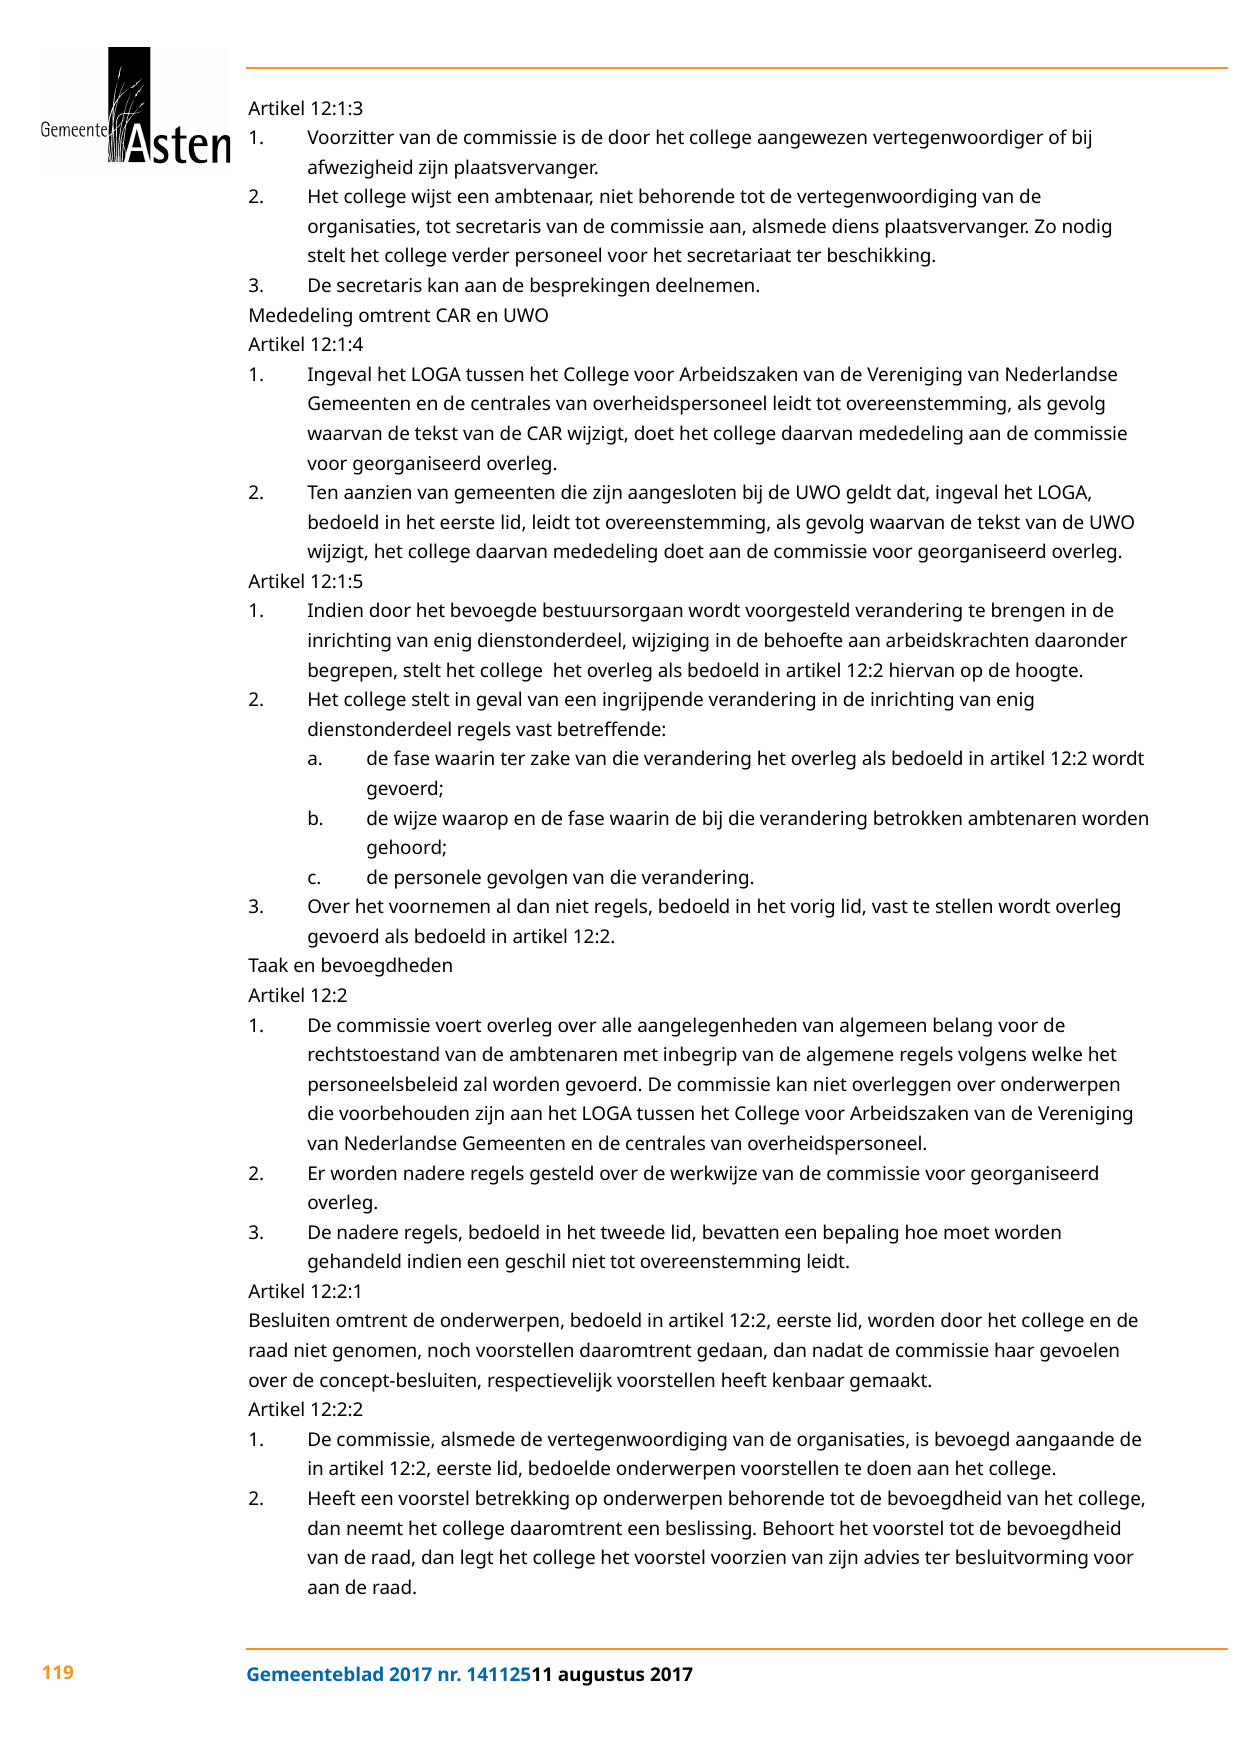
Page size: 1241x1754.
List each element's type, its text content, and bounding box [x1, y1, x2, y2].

list Heeft een voorstel betrekking op onderwerpen behorende tot de bevoegdheid van het college, dan neemt het college daaromtrent een beslissing. Behoort het voorstel tot de bevoegdheid van de raad, dan legt het college het voorstel voorzien van zijn advies ter besluitvorming voor aan de raad. [248, 1485, 1152, 1600]
list de wijze waarop en de fase waarin de bij die verandering betrokken ambtenaren worden gehoord; [307, 805, 1152, 860]
list de fase waarin ter zake van die verandering het overleg als bedoeld in artikel 12:2 wordt gevoerd; [307, 746, 1152, 801]
list De secretaris kan aan de besprekingen deelnemen. [248, 272, 1152, 298]
text Artikel 12:1:4 [248, 331, 1152, 357]
text Artikel 12:2 [248, 982, 1152, 1008]
text Mededeling omtrent CAR en UWO [248, 302, 1152, 328]
list Voorzitter van de commissie is de door het college aangewezen vertegenwoordiger of bij afwezigheid zijn plaatsvervanger. [248, 124, 1152, 180]
text Besluiten omtrent de onderwerpen, bedoeld in artikel 12:2, eerste lid, worden door het college en de raad niet genomen, noch voorstellen daaromtrent gedaan, dan nadat de commissie haar gevoelen over de concept-besluiten, respectievelijk voorstellen heeft kenbaar gemaakt. [248, 1308, 1152, 1393]
list Ingeval het LOGA tussen het College voor Arbeidszaken van de Vereniging van Nederlandse Gemeenten en de centrales van overheidspersoneel leidt tot overeenstemming, als gevolg waarvan de tekst van de CAR wijzigt, doet het college daarvan mededeling aan de commissie voor georganiseerd overleg. [248, 361, 1152, 476]
list De commissie voert overleg over alle aangelegenheden van algemeen belang voor de rechtstoestand van de ambtenaren met inbegrip van de algemene regels volgens welke het personeelsbeleid zal worden gevoerd. De commissie kan niet overleggen over onderwerpen die voorbehouden zijn aan het LOGA tussen het College voor Arbeidszaken van de Vereniging van Nederlandse Gemeenten en de centrales van overheidspersoneel. [248, 1012, 1152, 1156]
list Over het voornemen al dan niet regels, bedoeld in het vorig lid, vast te stellen wordt overleg gevoerd als bedoeld in artikel 12:2. [248, 893, 1152, 949]
text Artikel 12:1:5 [248, 568, 1152, 594]
list Er worden nadere regels gesteld over de werkwijze van de commissie voor georganiseerd overleg. [248, 1160, 1152, 1215]
text Artikel 12:1:3 [248, 95, 1152, 121]
text Artikel 12:2:2 [248, 1396, 1152, 1422]
list Indien door het bevoegde bestuursorgaan wordt voorgesteld verandering te brengen in de inrichting van enig dienstonderdeel, wijziging in de behoefte aan arbeidskrachten daaronder begrepen, stelt het college het overleg als bedoeld in artikel 12:2 hiervan op de hoogte. [248, 598, 1152, 683]
list Ten aanzien van gemeenten die zijn aangesloten bij de UWO geldt dat, ingeval het LOGA, bedoeld in het eerste lid, leidt tot overeenstemming, als gevolg waarvan de tekst van de UWO wijzigt, het college daarvan mededeling doet aan de commissie voor georganiseerd overleg. [248, 479, 1152, 564]
list de personele gevolgen van die verandering. [307, 864, 1152, 890]
text Artikel 12:2:1 [248, 1278, 1152, 1304]
picture [41, 47, 231, 172]
list De commissie, alsmede de vertegenwoordiging van de organisaties, is bevoegd aangaande de in artikel 12:2, eerste lid, bedoelde onderwerpen voorstellen te doen aan het college. [248, 1426, 1152, 1481]
text Taak en bevoegdheden [248, 953, 1152, 978]
list De nadere regels, bedoeld in het tweede lid, bevatten een bepaling hoe moet worden gehandeld indien een geschil niet tot overeenstemming leidt. [248, 1219, 1152, 1274]
list Het college wijst een ambtenaar, niet behorende tot de vertegenwoordiging van de organisaties, tot secretaris van de commissie aan, alsmede diens plaatsvervanger. Zo nodig stelt het college verder personeel voor het secretariaat ter beschikking. [248, 183, 1152, 268]
list Het college stelt in geval van een ingrijpende verandering in de inrichting van enig dienstonderdeel regels vast betreffende: [248, 686, 1152, 742]
